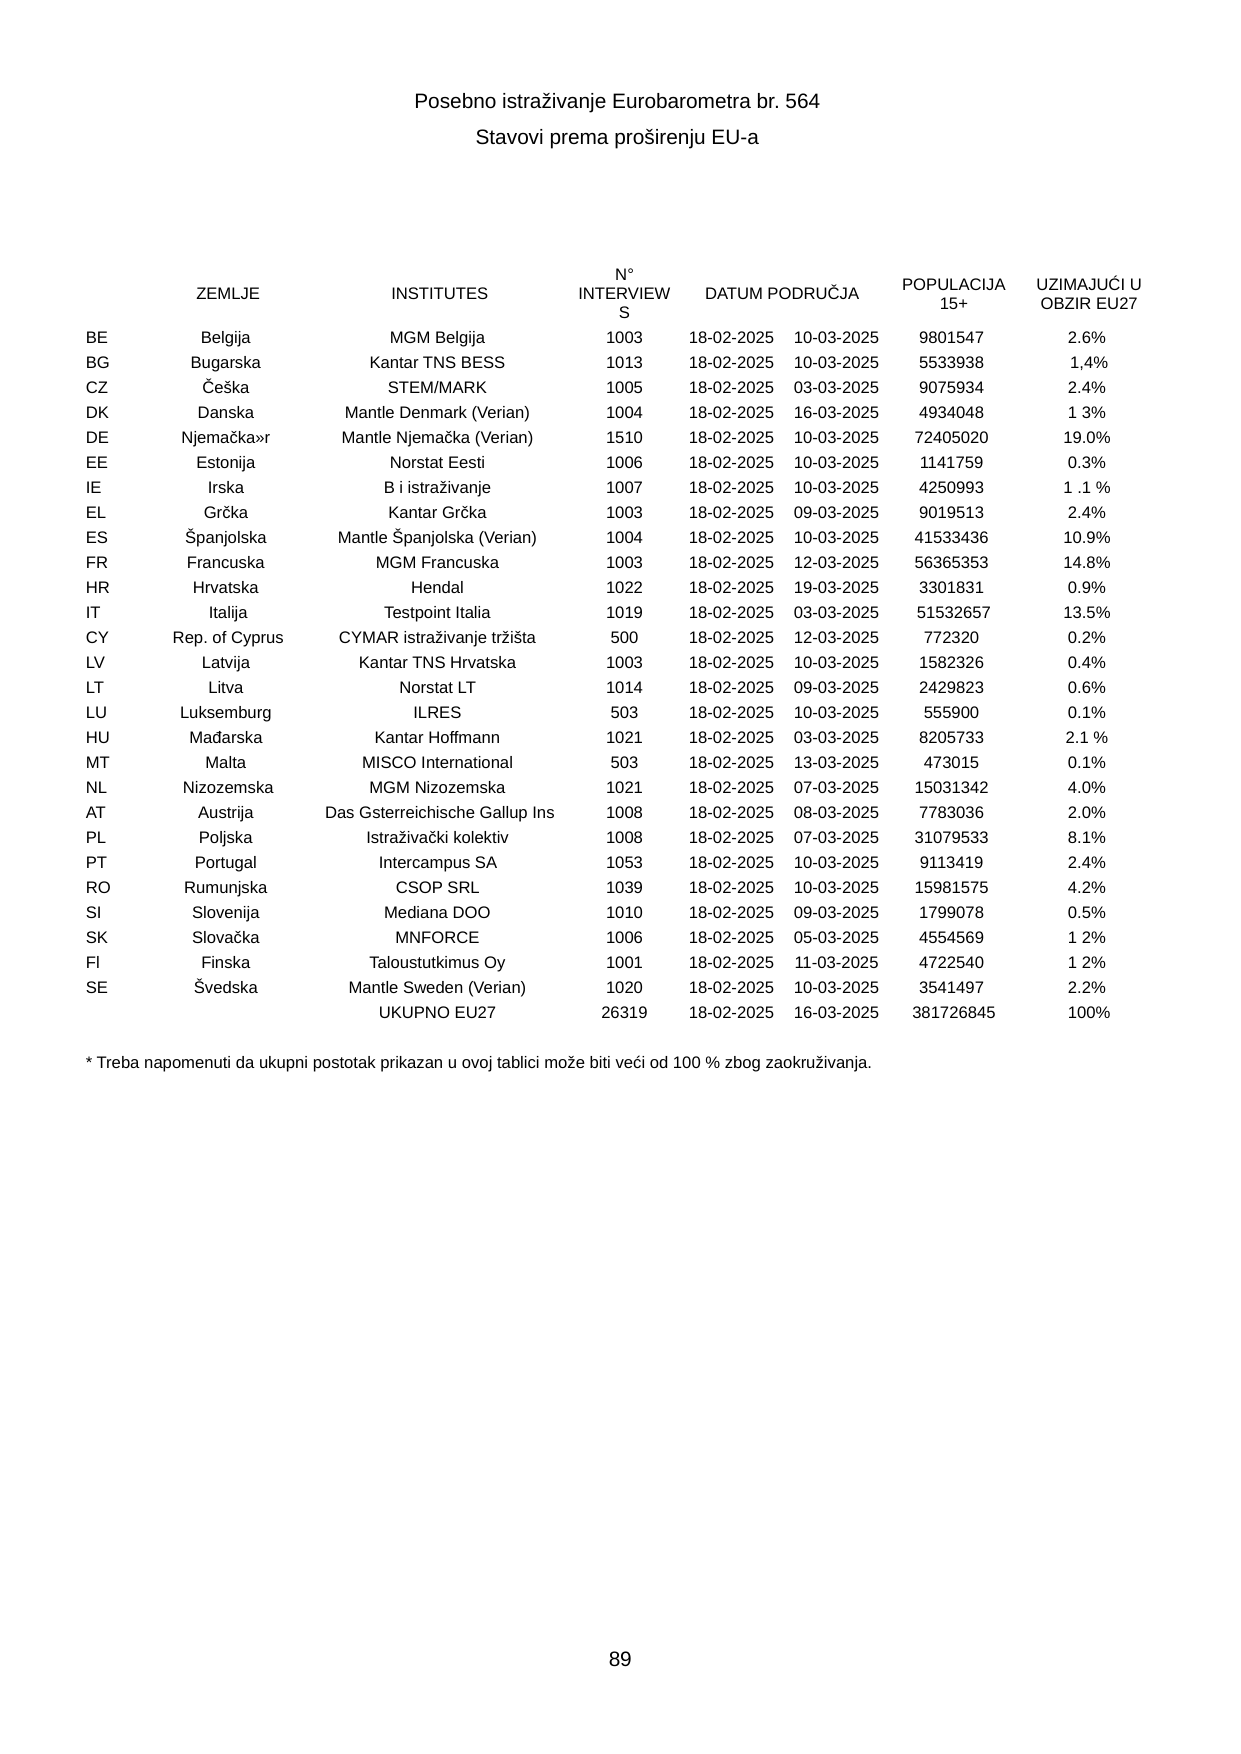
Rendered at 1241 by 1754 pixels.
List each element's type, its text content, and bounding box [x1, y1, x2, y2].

table_cell 4554569 [887, 925, 1021, 950]
table_cell HR [83, 575, 148, 600]
table_cell FR [83, 550, 148, 575]
table_cell 473015 [887, 750, 1021, 775]
table_cell 0.1% [1021, 750, 1157, 775]
table_cell IT [83, 600, 148, 625]
table_cell 7783036 [887, 800, 1021, 825]
table_cell 1006 [572, 450, 677, 475]
table_cell 13-03-2025 [786, 750, 887, 775]
table_cell 26319 [572, 1000, 677, 1025]
table_cell 10.9% [1021, 525, 1157, 550]
table_cell Taloustutkimus Oy [308, 950, 572, 975]
table_cell 1008 [572, 825, 677, 850]
table_header N° INTERVIEWS [572, 262, 677, 325]
table_cell Finska [148, 950, 307, 975]
table_cell 503 [572, 750, 677, 775]
table_cell 10-03-2025 [786, 650, 887, 675]
table_cell 1022 [572, 575, 677, 600]
table_cell 9801547 [887, 325, 1021, 350]
table_cell Češka [148, 375, 307, 400]
table_cell IE [83, 475, 148, 500]
table_cell 1510 [572, 425, 677, 450]
table_cell MGM Francuska [308, 550, 572, 575]
table_cell [148, 1025, 307, 1050]
table_cell Austrija [148, 800, 307, 825]
table_cell 18-02-2025 [677, 600, 786, 625]
table_cell STEM/MARK [308, 375, 572, 400]
table_cell BG [83, 350, 148, 375]
table_cell Malta [148, 750, 307, 775]
table_cell Nizozemska [148, 775, 307, 800]
table_cell DE [83, 425, 148, 450]
table_cell 0.1% [1021, 700, 1157, 725]
table_cell Luksemburg [148, 700, 307, 725]
table_cell 1003 [572, 650, 677, 675]
table_cell Njemačka»r [148, 425, 307, 450]
table_cell 13.5% [1021, 600, 1157, 625]
table_cell Slovačka [148, 925, 307, 950]
table_cell EL [83, 500, 148, 525]
table_cell DK [83, 400, 148, 425]
table_cell Mantle Španjolska (Verian) [308, 525, 572, 550]
table_cell Španjolska [148, 525, 307, 550]
table_cell 08-03-2025 [786, 800, 887, 825]
table_cell SK [83, 925, 148, 950]
table_cell 2.0% [1021, 800, 1157, 825]
table_cell Mantle Sweden (Verian) [308, 975, 572, 1000]
table_cell 1007 [572, 475, 677, 500]
table_cell 10-03-2025 [786, 450, 887, 475]
table_header UZIMAJUĆI U OBZIR EU27 [1021, 262, 1157, 325]
table_cell Das Gsterreichische Gallup Ins [308, 800, 572, 825]
table_cell Norstat LT [308, 675, 572, 700]
table_cell 41533436 [887, 525, 1021, 550]
table_cell 8205733 [887, 725, 1021, 750]
table_cell ILRES [308, 700, 572, 725]
table_cell 18-02-2025 [677, 475, 786, 500]
table_cell 9113419 [887, 850, 1021, 875]
table_cell 2.4% [1021, 500, 1157, 525]
table_cell B i istraživanje [308, 475, 572, 500]
table_cell 1 .1 % [1021, 475, 1157, 500]
table_cell Portugal [148, 850, 307, 875]
table_cell 1003 [572, 550, 677, 575]
table_cell 18-02-2025 [677, 850, 786, 875]
table_cell Belgija [148, 325, 307, 350]
table_cell 1,4% [1021, 350, 1157, 375]
table_cell 1003 [572, 325, 677, 350]
table_cell NL [83, 775, 148, 800]
table_cell 0.6% [1021, 675, 1157, 700]
table_cell 18-02-2025 [677, 575, 786, 600]
table_cell BE [83, 325, 148, 350]
table_cell 4934048 [887, 400, 1021, 425]
table_cell 18-02-2025 [677, 675, 786, 700]
table_cell 1 3% [1021, 400, 1157, 425]
table_cell 14.8% [1021, 550, 1157, 575]
table_cell Intercampus SA [308, 850, 572, 875]
table_cell 1001 [572, 950, 677, 975]
table_cell 12-03-2025 [786, 625, 887, 650]
table_cell MT [83, 750, 148, 775]
table_cell Irska [148, 475, 307, 500]
table_cell Francuska [148, 550, 307, 575]
table_cell 1004 [572, 525, 677, 550]
table_cell Testpoint Italia [308, 600, 572, 625]
table_cell 18-02-2025 [677, 1000, 786, 1025]
table_cell 1021 [572, 725, 677, 750]
table_cell 18-02-2025 [677, 975, 786, 1000]
table_cell Mantle Njemačka (Verian) [308, 425, 572, 450]
table_cell 03-03-2025 [786, 600, 887, 625]
table_cell 18-02-2025 [677, 400, 786, 425]
table_cell Estonija [148, 450, 307, 475]
table_cell 2.1 % [1021, 725, 1157, 750]
table_cell 0.3% [1021, 450, 1157, 475]
table_cell 18-02-2025 [677, 500, 786, 525]
table_cell RO [83, 875, 148, 900]
table_cell 500 [572, 625, 677, 650]
table_cell [677, 1025, 786, 1050]
table_cell 3541497 [887, 975, 1021, 1000]
table_cell PL [83, 825, 148, 850]
table_cell 09-03-2025 [786, 675, 887, 700]
table_cell 18-02-2025 [677, 425, 786, 450]
table_cell 1005 [572, 375, 677, 400]
table_cell LV [83, 650, 148, 675]
table_cell [887, 1025, 1021, 1050]
table_cell 07-03-2025 [786, 775, 887, 800]
table_cell Mediana DOO [308, 900, 572, 925]
table_cell 0.4% [1021, 650, 1157, 675]
table_cell 9019513 [887, 500, 1021, 525]
table_cell 15031342 [887, 775, 1021, 800]
table_cell 18-02-2025 [677, 525, 786, 550]
table_cell [308, 1025, 572, 1050]
table_cell 18-02-2025 [677, 725, 786, 750]
table_cell 18-02-2025 [677, 325, 786, 350]
table_cell Fl [83, 950, 148, 975]
table_cell 100% [1021, 1000, 1157, 1025]
table_cell UKUPNO EU27 [308, 1000, 572, 1025]
table_cell 18-02-2025 [677, 450, 786, 475]
table_cell 1039 [572, 875, 677, 900]
table_cell 1053 [572, 850, 677, 875]
table_cell 2.4% [1021, 850, 1157, 875]
table_cell 381726845 [887, 1000, 1021, 1025]
table_cell 10-03-2025 [786, 975, 887, 1000]
table_cell 07-03-2025 [786, 825, 887, 850]
table_cell 09-03-2025 [786, 500, 887, 525]
table_cell SI [83, 900, 148, 925]
table_cell 10-03-2025 [786, 850, 887, 875]
table_cell 18-02-2025 [677, 800, 786, 825]
table_cell MGM Belgija [308, 325, 572, 350]
table_cell Poljska [148, 825, 307, 850]
table_cell 03-03-2025 [786, 375, 887, 400]
table_cell Kantar TNS Hrvatska [308, 650, 572, 675]
table_cell 18-02-2025 [677, 375, 786, 400]
table_cell Slovenija [148, 900, 307, 925]
table_cell Kantar Grčka [308, 500, 572, 525]
table_cell Grčka [148, 500, 307, 525]
table_cell CY [83, 625, 148, 650]
table_cell 18-02-2025 [677, 925, 786, 950]
table_cell 9075934 [887, 375, 1021, 400]
table_cell 18-02-2025 [677, 950, 786, 975]
table_cell 10-03-2025 [786, 325, 887, 350]
table_header [83, 262, 148, 325]
table_cell 18-02-2025 [677, 775, 786, 800]
table_cell 11-03-2025 [786, 950, 887, 975]
table_cell Hrvatska [148, 575, 307, 600]
table_cell 2.2% [1021, 975, 1157, 1000]
table_header DATUM PODRUČJA [677, 262, 887, 325]
table_cell 18-02-2025 [677, 625, 786, 650]
table_cell 16-03-2025 [786, 400, 887, 425]
table_cell MGM Nizozemska [308, 775, 572, 800]
table_cell [148, 1000, 307, 1025]
table_cell 2429823 [887, 675, 1021, 700]
table_cell 1799078 [887, 900, 1021, 925]
table_cell 1141759 [887, 450, 1021, 475]
table_cell 10-03-2025 [786, 875, 887, 900]
table_cell MISCO International [308, 750, 572, 775]
table_cell Mađarska [148, 725, 307, 750]
table_cell Švedska [148, 975, 307, 1000]
table_cell 10-03-2025 [786, 700, 887, 725]
table_cell CSOP SRL [308, 875, 572, 900]
table_cell [1021, 1025, 1157, 1050]
table_cell 10-03-2025 [786, 475, 887, 500]
table_cell 1014 [572, 675, 677, 700]
table_cell [83, 1000, 148, 1025]
table_cell 18-02-2025 [677, 900, 786, 925]
table_cell 4722540 [887, 950, 1021, 975]
table_cell 16-03-2025 [786, 1000, 887, 1025]
table_cell 772320 [887, 625, 1021, 650]
table_cell 18-02-2025 [677, 650, 786, 675]
table_cell 1582326 [887, 650, 1021, 675]
table_cell 4.0% [1021, 775, 1157, 800]
table_cell 1020 [572, 975, 677, 1000]
table_cell 1003 [572, 500, 677, 525]
table_cell [83, 1025, 148, 1050]
table_cell Norstat Eesti [308, 450, 572, 475]
table_cell 555900 [887, 700, 1021, 725]
table_cell MNFORCE [308, 925, 572, 950]
table_cell 18-02-2025 [677, 825, 786, 850]
table_cell Danska [148, 400, 307, 425]
table_cell * Treba napomenuti da ukupni postotak prikazan u ovoj tablici može biti veći od 100 % zbog zaokruživanja. [83, 1050, 1157, 1075]
table_cell 2.4% [1021, 375, 1157, 400]
table_cell Rumunjska [148, 875, 307, 900]
table_cell ES [83, 525, 148, 550]
table_cell Hendal [308, 575, 572, 600]
table_cell 1004 [572, 400, 677, 425]
table_cell 3301831 [887, 575, 1021, 600]
table_cell 56365353 [887, 550, 1021, 575]
table_cell 1013 [572, 350, 677, 375]
table_cell 0.2% [1021, 625, 1157, 650]
table_cell 4250993 [887, 475, 1021, 500]
table_cell [786, 1025, 887, 1050]
table_cell 18-02-2025 [677, 550, 786, 575]
table_cell CZ [83, 375, 148, 400]
table_cell 19-03-2025 [786, 575, 887, 600]
table_cell 0.5% [1021, 900, 1157, 925]
table_cell Latvija [148, 650, 307, 675]
table_cell CYMAR istraživanje tržišta [308, 625, 572, 650]
table_cell 10-03-2025 [786, 350, 887, 375]
table_cell AT [83, 800, 148, 825]
table_cell 05-03-2025 [786, 925, 887, 950]
table_cell PT [83, 850, 148, 875]
table_cell 1008 [572, 800, 677, 825]
table_cell 10-03-2025 [786, 425, 887, 450]
table_cell SE [83, 975, 148, 1000]
table_cell 4.2% [1021, 875, 1157, 900]
table_cell 1019 [572, 600, 677, 625]
table_cell 12-03-2025 [786, 550, 887, 575]
table_cell 2.6% [1021, 325, 1157, 350]
table_cell 1006 [572, 925, 677, 950]
table_cell 1010 [572, 900, 677, 925]
table_cell 19.0% [1021, 425, 1157, 450]
table_cell Litva [148, 675, 307, 700]
table_cell 503 [572, 700, 677, 725]
table_cell 5533938 [887, 350, 1021, 375]
table_cell Rep. of Cyprus [148, 625, 307, 650]
table_cell 8.1% [1021, 825, 1157, 850]
table_cell LU [83, 700, 148, 725]
table_cell Istraživački kolektiv [308, 825, 572, 850]
table_cell 10-03-2025 [786, 525, 887, 550]
table_cell 1 2% [1021, 950, 1157, 975]
table_cell 03-03-2025 [786, 725, 887, 750]
table_header ZEMLJE [148, 262, 307, 325]
table_cell LT [83, 675, 148, 700]
table_cell 0.9% [1021, 575, 1157, 600]
table_cell 1021 [572, 775, 677, 800]
table_cell 15981575 [887, 875, 1021, 900]
table_header INSTITUTES [308, 262, 572, 325]
table_cell Mantle Denmark (Verian) [308, 400, 572, 425]
table_cell EE [83, 450, 148, 475]
table_cell Bugarska [148, 350, 307, 375]
table_cell 18-02-2025 [677, 700, 786, 725]
table_cell 1 2% [1021, 925, 1157, 950]
table_cell Italija [148, 600, 307, 625]
table_cell Kantar Hoffmann [308, 725, 572, 750]
table_cell 31079533 [887, 825, 1021, 850]
table_header POPULACIJA 15+ [887, 262, 1021, 325]
table_cell 09-03-2025 [786, 900, 887, 925]
table_cell HU [83, 725, 148, 750]
table_cell 18-02-2025 [677, 750, 786, 775]
table_cell 18-02-2025 [677, 350, 786, 375]
table_cell 72405020 [887, 425, 1021, 450]
table_cell Kantar TNS BESS [308, 350, 572, 375]
table_cell [572, 1025, 677, 1050]
table_cell 51532657 [887, 600, 1021, 625]
table_cell 18-02-2025 [677, 875, 786, 900]
